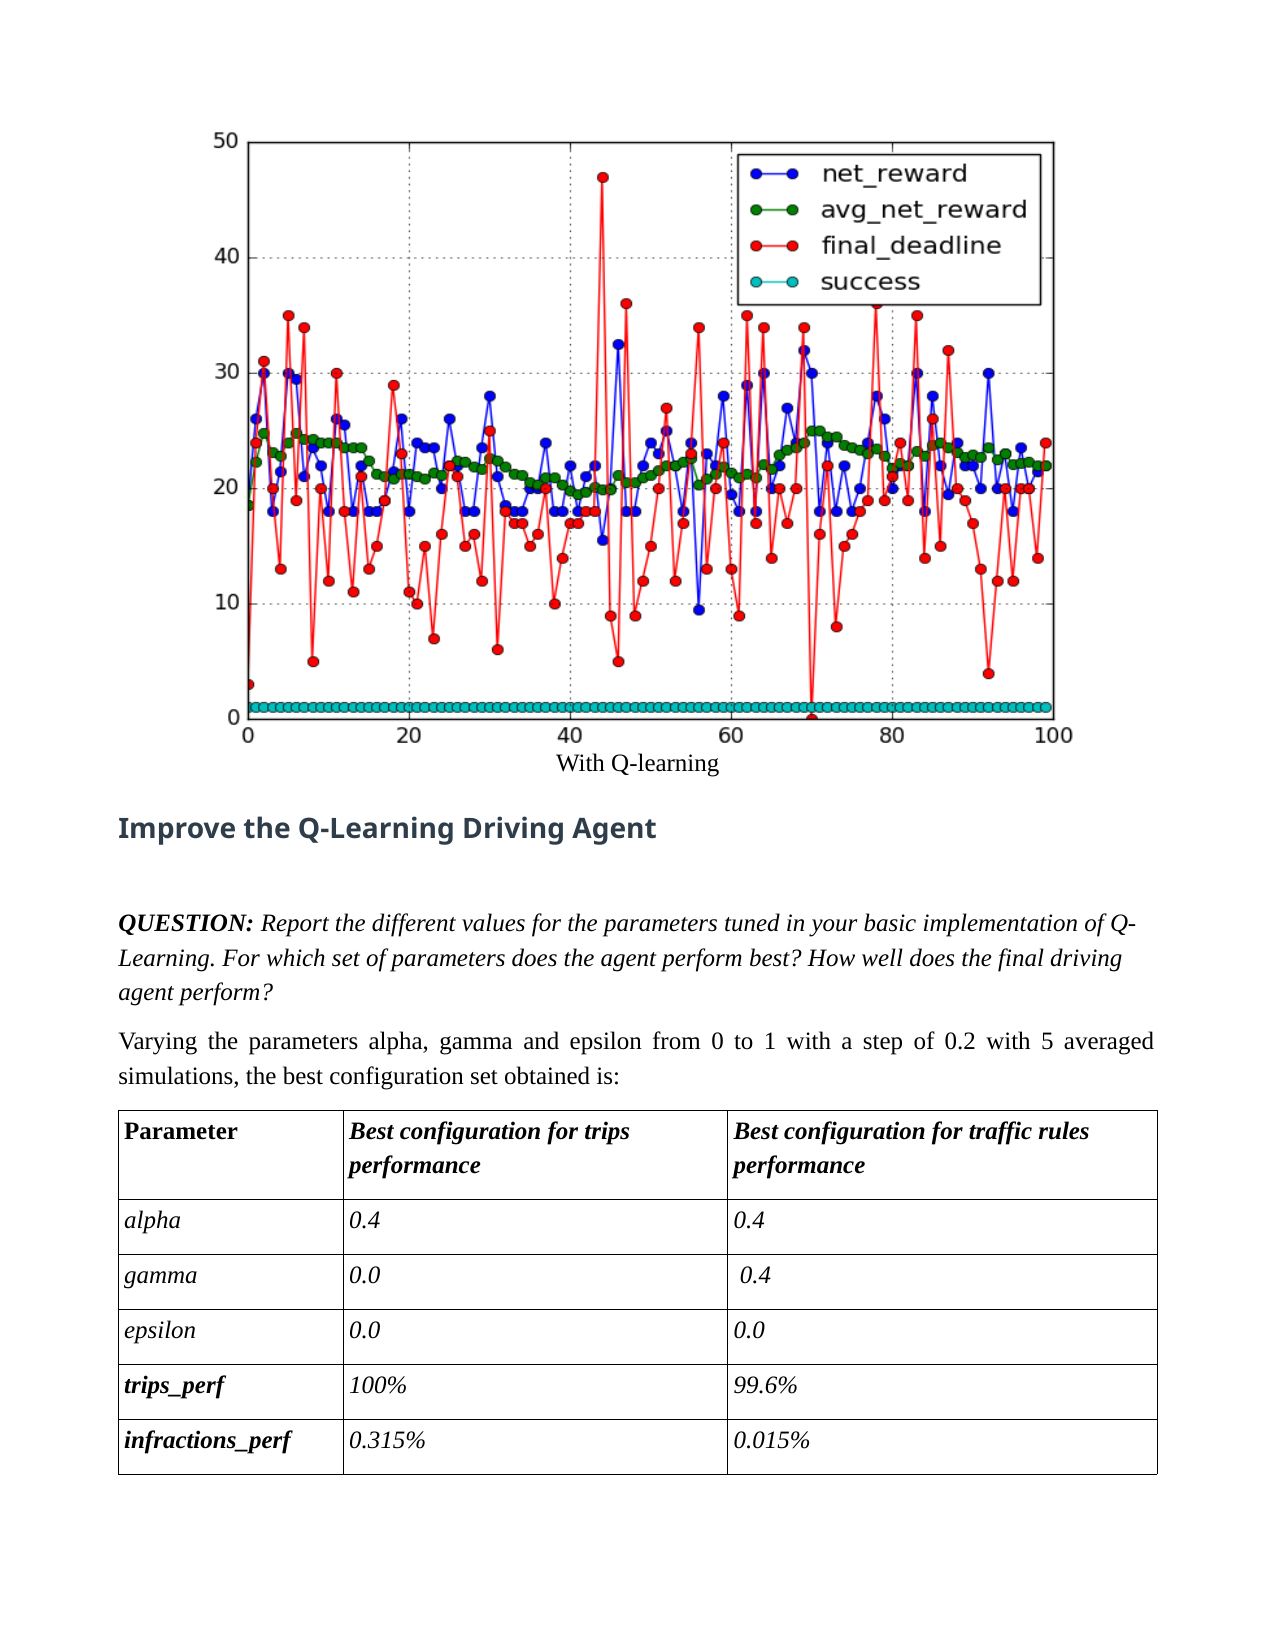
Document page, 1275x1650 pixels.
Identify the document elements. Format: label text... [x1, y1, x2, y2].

text With Q-learning [118, 743, 1157, 777]
table_header Best configuration for traffic rules performance [728, 1111, 1157, 1199]
table_cell 0.4 [344, 1200, 727, 1254]
table_cell 0.0 [728, 1310, 1157, 1364]
table_cell epsilon [119, 1310, 343, 1364]
table_header Parameter [119, 1111, 343, 1199]
table_cell 0.0 [344, 1255, 727, 1309]
table_cell 100% [344, 1365, 727, 1419]
text Varying the parameters alpha, gamma and epsilon from 0 to 1 with a step of 0.2 with 5 averaged simulations, the best configuration set obtained is: [118, 1026, 1157, 1090]
table_cell 0.4 [728, 1200, 1157, 1254]
table_cell alpha [119, 1200, 343, 1254]
picture [118, 118, 1157, 743]
subtitle Improve the Q-Learning Driving Agent [118, 797, 1157, 847]
table_cell 0.0 [344, 1310, 727, 1364]
table_cell 0.015% [728, 1420, 1157, 1474]
table_cell 0.315% [344, 1420, 727, 1474]
table_header Best configuration for trips performance [344, 1111, 727, 1199]
table_cell 0.4 [728, 1255, 1157, 1309]
table_cell infractions_perf [119, 1420, 343, 1474]
table_cell trips_perf [119, 1365, 343, 1419]
table_cell gamma [119, 1255, 343, 1309]
text QUESTION: Report the different values for the parameters tuned in your basic implementation of Q-Learning. For which set of parameters does the agent perform best? How well does the final driving agent perform? [118, 908, 1157, 1006]
table_cell 99.6% [728, 1365, 1157, 1419]
